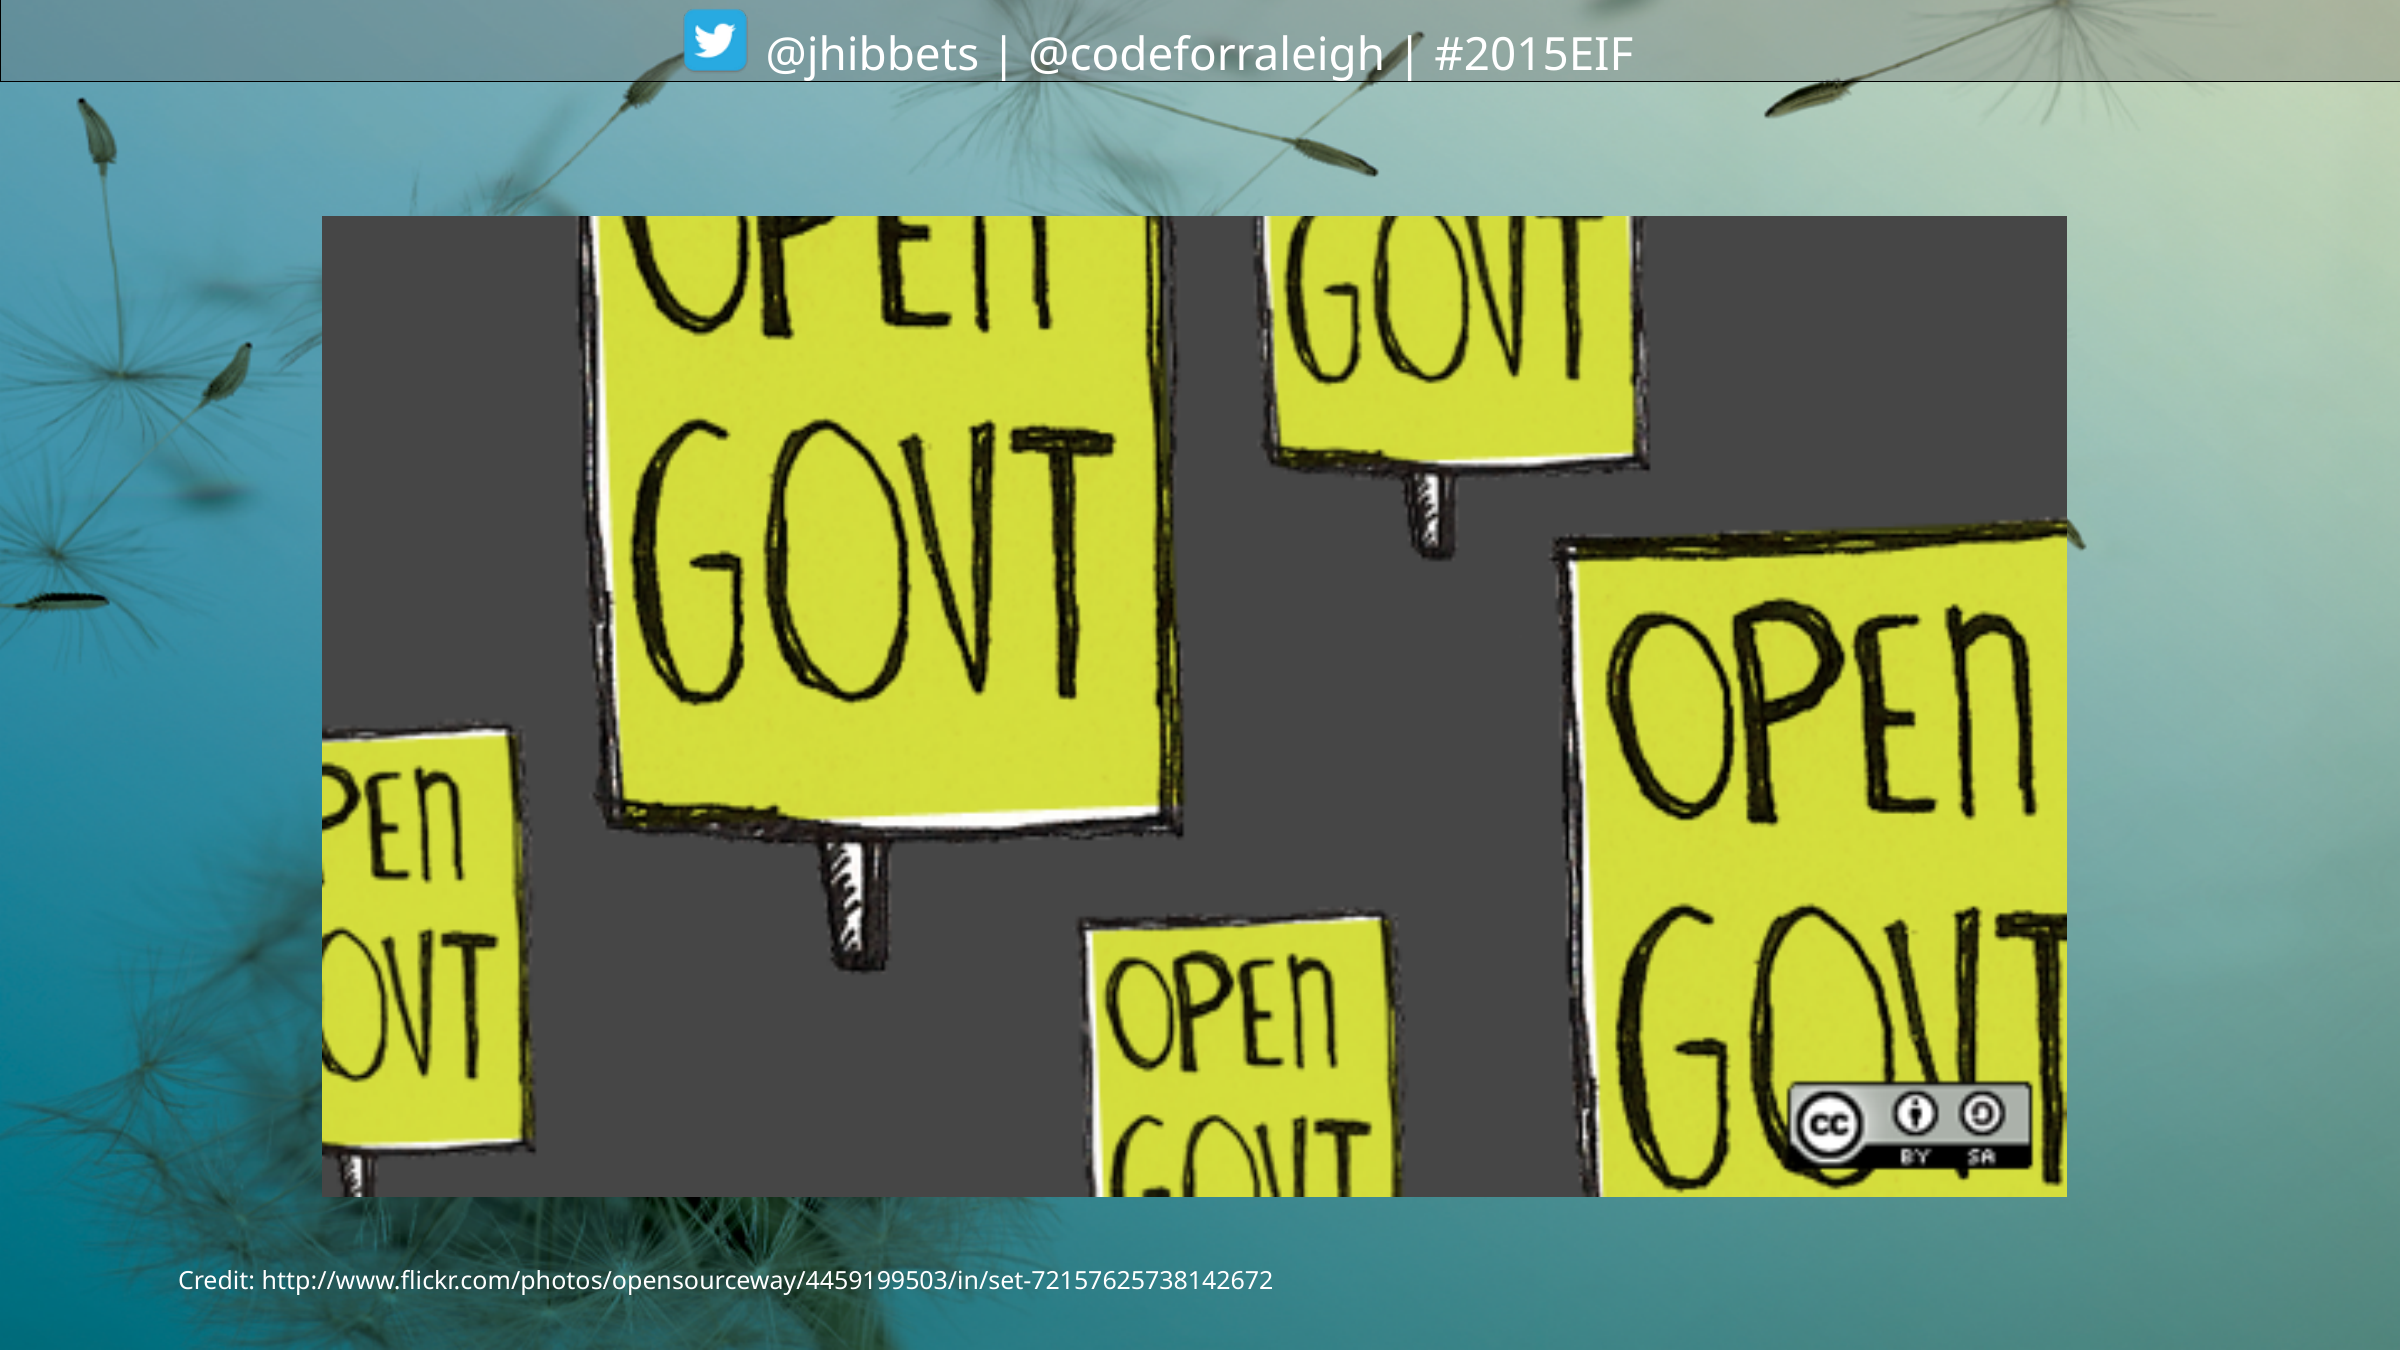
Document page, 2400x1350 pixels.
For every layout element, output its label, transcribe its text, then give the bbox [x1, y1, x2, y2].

text_box Credit: http://www.flickr.com/photos/opensourceway/4459199503/in/set-72157625738142672 [163, 1255, 1793, 1302]
picture [682, 8, 750, 75]
picture [0, 82, 2400, 1350]
